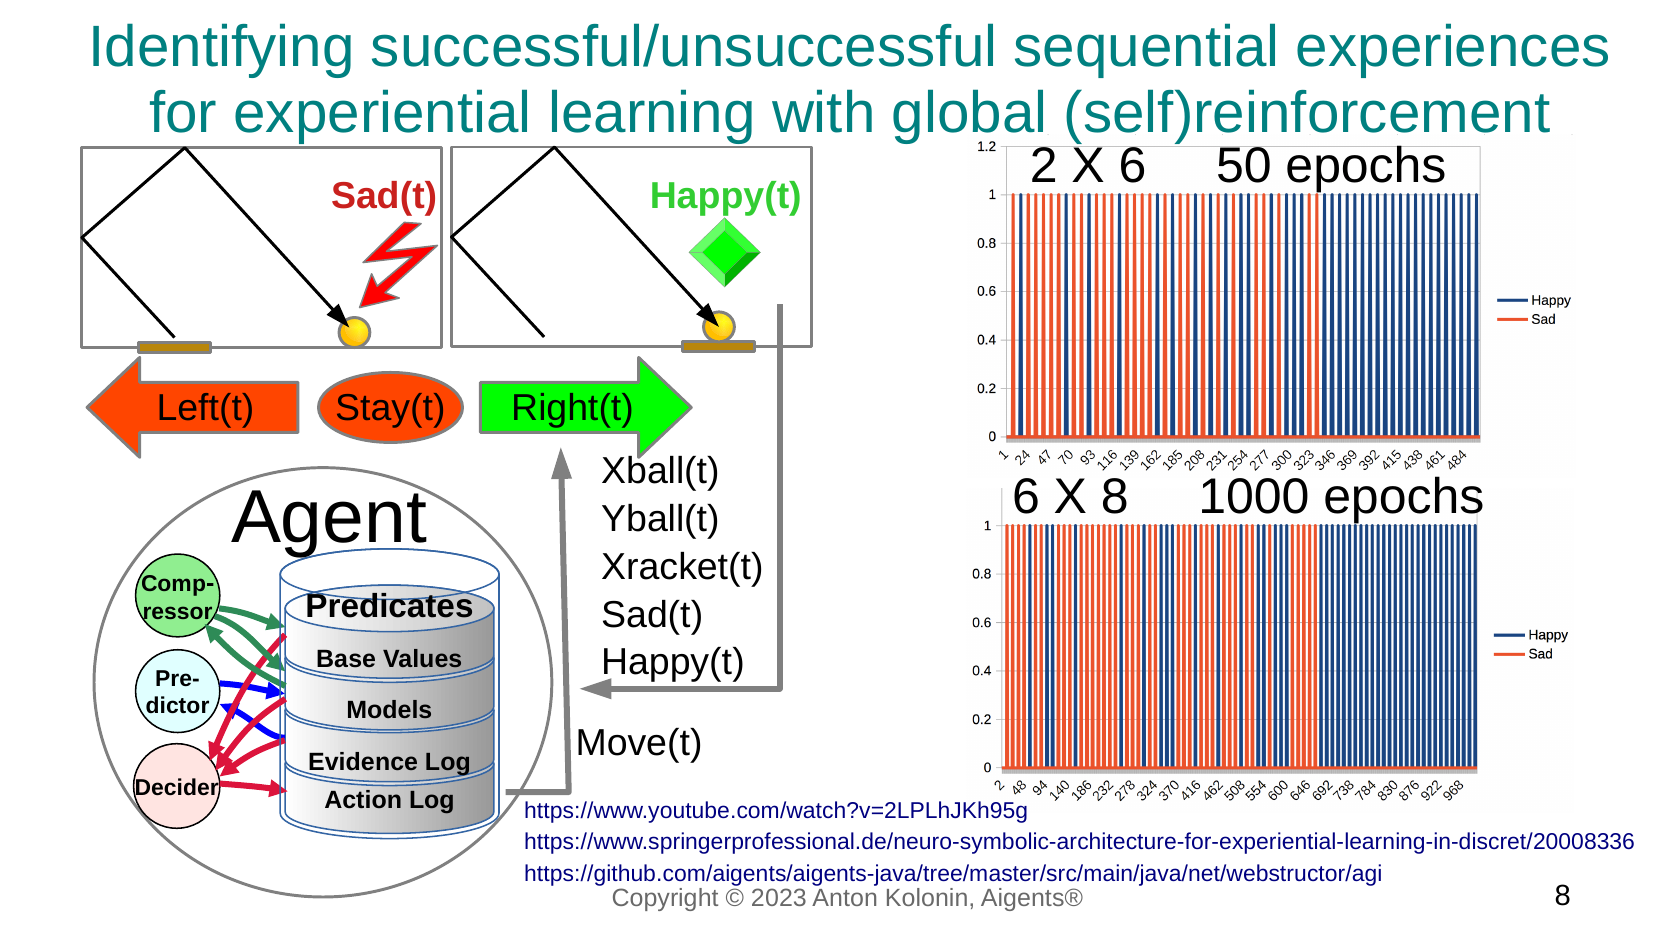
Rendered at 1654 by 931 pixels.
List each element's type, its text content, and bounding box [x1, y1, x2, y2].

text_box https://www.youtube.com/watch?v=2LPLhJKh95g https://www.springerprofessional.de/neuro-symbolic-architecture-for-experiential-learning-in-discret/20008336 https://github.com/aigents/aigents-java/tree/master/src/main/java/net/webstructor/agi [509, 790, 1651, 902]
text_box Action Log [285, 767, 494, 834]
text_box Comp- ressor [135, 554, 220, 637]
picture [966, 488, 1574, 790]
text_box Agent [216, 467, 486, 576]
picture [688, 225, 765, 290]
text_box Evidence Log [285, 714, 494, 782]
picture [967, 147, 1576, 478]
text_box Identifying successful/unsuccessful sequential experiences for experiential learning with global (self)reinforcement [0, 10, 1653, 147]
text_box 2 X 6 50 epochs [1014, 147, 1504, 201]
text_box Sad(t) [316, 167, 465, 225]
text_box [138, 342, 211, 353]
text_box Xball(t) Yball(t) Xracket(t) Sad(t) Happy(t) [586, 441, 796, 762]
text_box Right(t) [480, 357, 692, 441]
text_box Move(t) [560, 713, 732, 771]
text_box Pre- dictor [135, 649, 220, 733]
text_box [339, 317, 370, 348]
text_box Base Values [285, 612, 494, 679]
text_box Predicates [290, 580, 553, 642]
text_box 6 X 8 1000 epochs [997, 460, 1542, 532]
text_box Stay(t) [318, 372, 463, 443]
text_box Happy(t) [634, 167, 833, 225]
text_box Left(t) [87, 357, 298, 458]
text_box [682, 311, 755, 352]
text_box Decider [133, 743, 220, 829]
text_box Models [285, 662, 494, 730]
text_box [359, 225, 438, 308]
